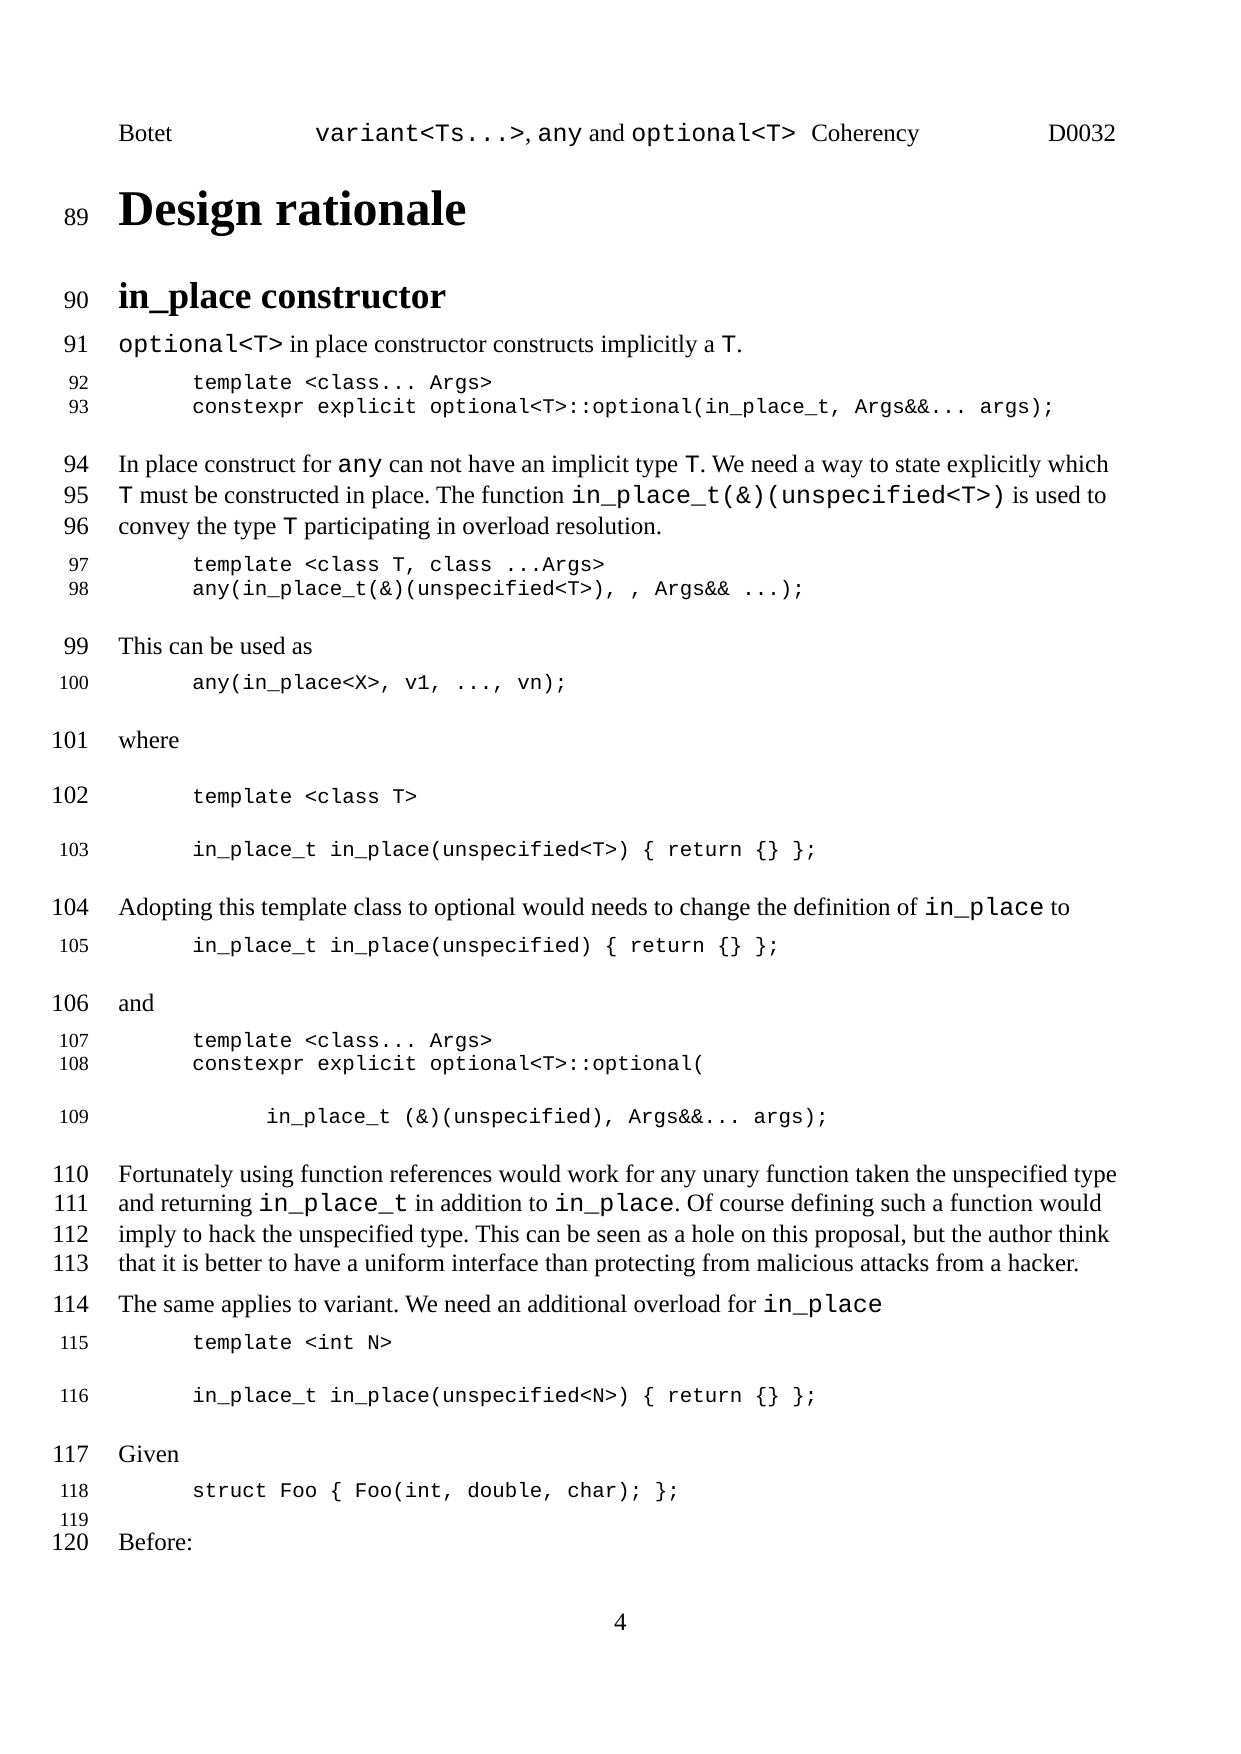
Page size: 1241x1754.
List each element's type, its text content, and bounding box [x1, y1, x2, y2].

text constexpr explicit optional<T>::optional(in_place_t, Args&&... args); [118, 396, 1122, 420]
text Adopting this template class to optional would needs to change the definition of in_place to [118, 892, 1122, 923]
text template <int N> [118, 1332, 1122, 1356]
text template <class... Args> [118, 1029, 1122, 1053]
text Fortunately using function references would work for any unary function taken the unspecified type and returning in_place_t in addition to in_place. Of course defining such a function would imply to hack the unspecified type. This can be seen as a hole on this proposal, but the author think that it is better to have a uniform interface than protecting from malicious attacks from a hacker. [118, 1159, 1122, 1277]
text The same applies to variant. We need an additional overload for in_place [118, 1289, 1122, 1320]
text Before: [118, 1527, 1122, 1556]
text in_place_t in_place(unspecified<T>) { return {} }; [118, 839, 1122, 862]
text and [118, 988, 1122, 1017]
text in_place_t (&)(unspecified), Args&&... args); [118, 1106, 1122, 1130]
text optional<T> in place constructor constructs implicitly a T. [118, 329, 1122, 360]
subtitle in_place constructor [118, 273, 1122, 317]
text template <class T, class ...Args> [118, 554, 1122, 578]
text This can be used as [118, 631, 1122, 660]
text any(in_place<X>, v1, ..., vn); [118, 672, 1122, 696]
text Given [118, 1439, 1122, 1467]
text constexpr explicit optional<T>::optional( [118, 1053, 1122, 1077]
text template <class T> [118, 783, 1122, 809]
text struct Foo { Foo(int, double, char); }; [118, 1480, 1122, 1503]
text In place construct for any can not have an implicit type T. We need a way to state explicitly which T must be constructed in place. The function in_place_t(&)(unspecified<T>) is used to convey the type T participating in overload resolution. [118, 449, 1122, 542]
text in_place_t in_place(unspecified<N>) { return {} }; [118, 1386, 1122, 1409]
text in_place_t in_place(unspecified) { return {} }; [118, 935, 1122, 959]
text any(in_place_t(&)(unspecified<T>), , Args&& ...); [118, 578, 1122, 601]
text template <class... Args> [118, 372, 1122, 396]
subtitle Design rationale [118, 178, 1122, 236]
text where [118, 725, 1122, 754]
